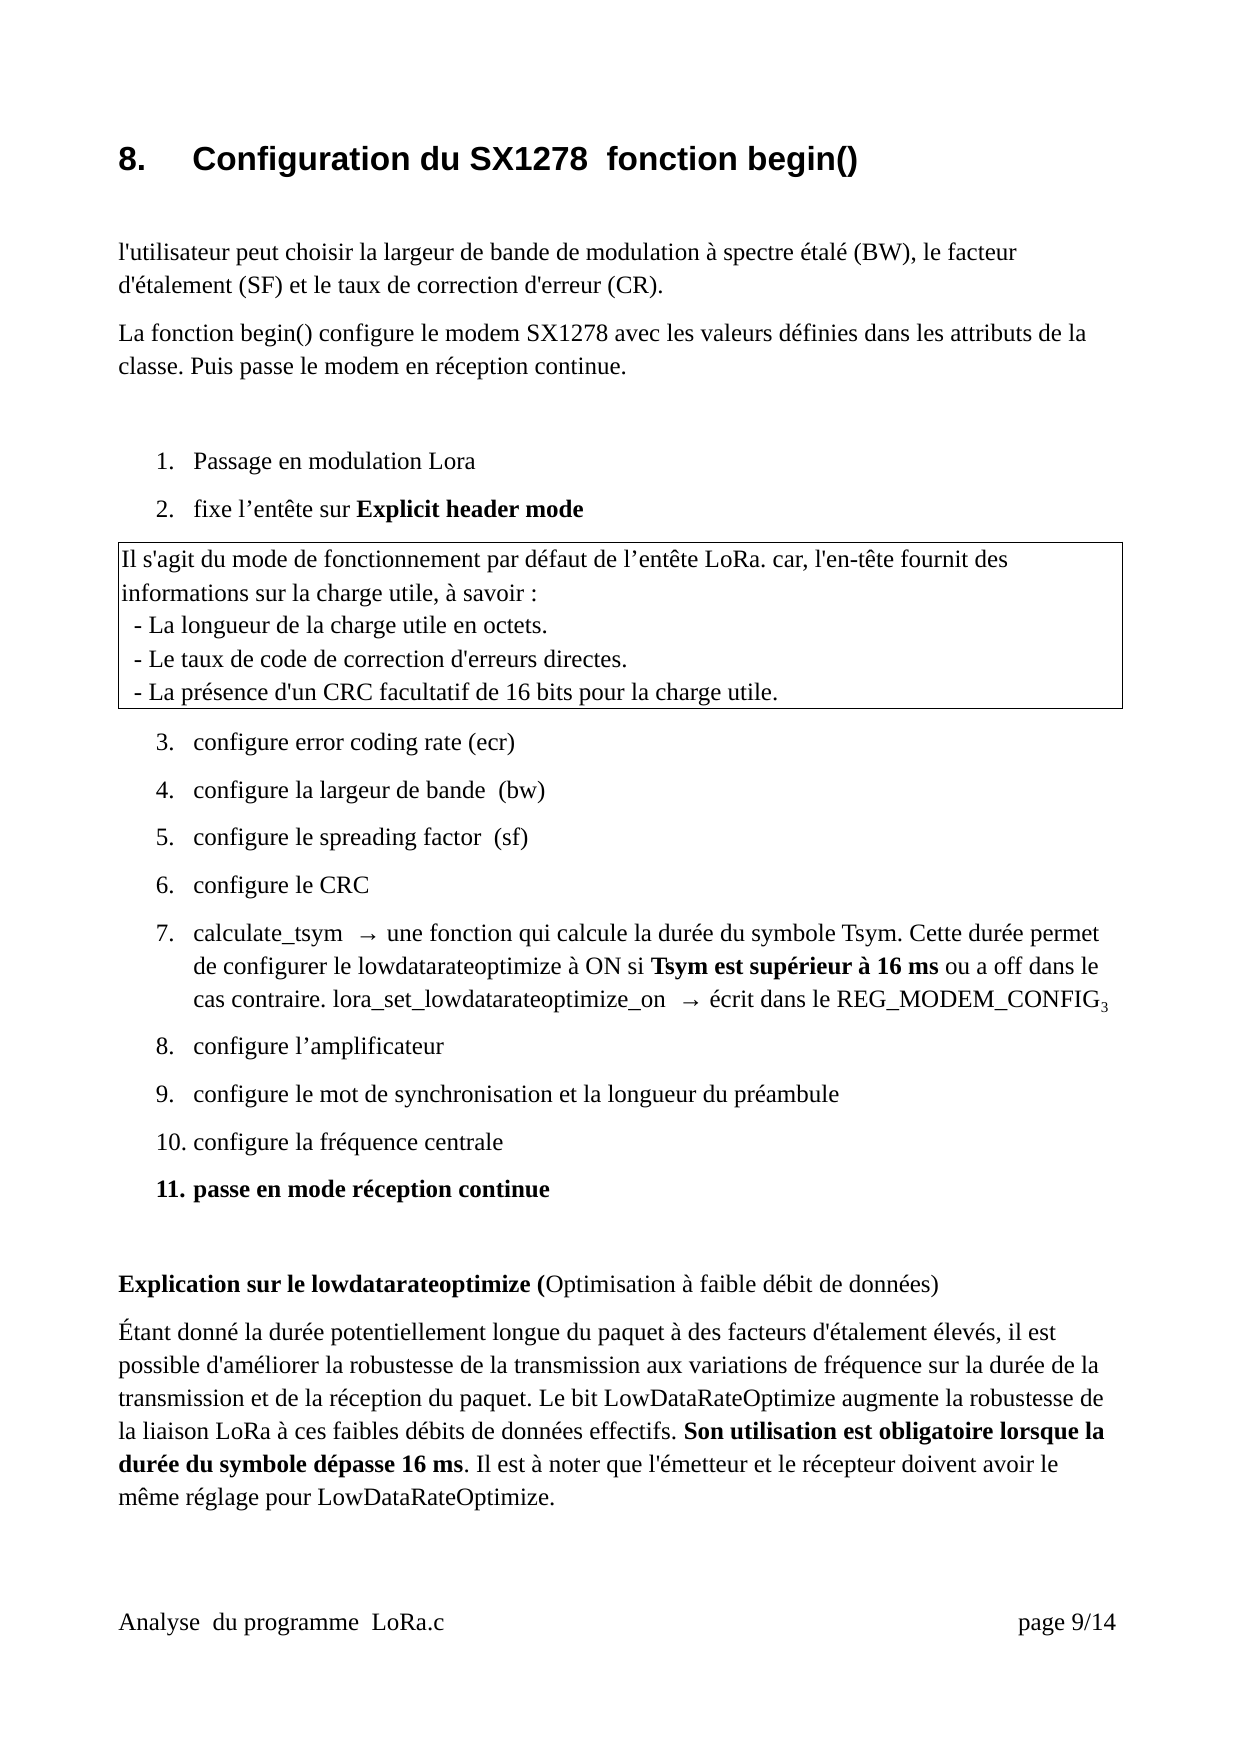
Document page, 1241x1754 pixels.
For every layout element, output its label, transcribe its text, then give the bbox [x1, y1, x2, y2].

list configure le spreading factor (sf) [156, 822, 1122, 851]
text Explication sur le lowdatarateoptimize (Optimisation à faible débit de données) [118, 1269, 1122, 1298]
text Étant donné la durée potentiellement longue du paquet à des facteurs d'étalement élevés, il est possible d'améliorer la robustesse de la transmission aux variations de fréquence sur la durée de la transmission et de la réception du paquet. Le bit LowDataRateOptimize augmente la robustesse de la liaison LoRa à ces faibles débits de données effectifs. Son utilisation est obligatoire lorsque la durée du symbole dépasse 16 ms. Il est à noter que l'émetteur et le récepteur doivent avoir le même réglage pour LowDataRateOptimize. [118, 1317, 1122, 1511]
list configure l’amplificateur [156, 1031, 1122, 1060]
text l'utilisateur peut choisir la largeur de bande de modulation à spectre étalé (BW), le facteur d'étalement (SF) et le taux de correction d'erreur (CR). [118, 237, 1122, 299]
list fixe l’entête sur Explicit header mode [156, 494, 1122, 523]
list configure la largeur de bande (bw) [156, 775, 1122, 804]
list configure le mot de synchronisation et la longueur du préambule [156, 1079, 1122, 1108]
text Il s'agit du mode de fonctionnement par défaut de l’entête LoRa. car, l'en-tête fournit des informations sur la charge utile, à savoir : - La longueur de la charge utile en octets. - Le taux de code de correction d'erreurs directes. - La présence d'un CRC facultatif de 16 bits pour la charge utile. [119, 543, 1122, 708]
subtitle Configuration du SX1278 fonction begin() [118, 139, 1122, 177]
list Passage en modulation Lora [156, 446, 1122, 475]
list calculate_tsym → une fonction qui calcule la durée du symbole Tsym. Cette durée permet de configurer le lowdatarateoptimize à ON si Tsym est supérieur à 16 ms ou a off dans le cas contraire. lora_set_lowdatarateoptimize_on → écrit dans le REG_MODEM_CONFIG₃ [156, 918, 1122, 1012]
list configure la fréquence centrale [156, 1127, 1122, 1155]
list configure le CRC [156, 870, 1122, 899]
list configure error coding rate (ecr) [156, 727, 1122, 756]
list passe en mode réception continue [156, 1174, 1122, 1203]
text La fonction begin() configure le modem SX1278 avec les valeurs définies dans les attributs de la classe. Puis passe le modem en réception continue. [118, 318, 1122, 380]
